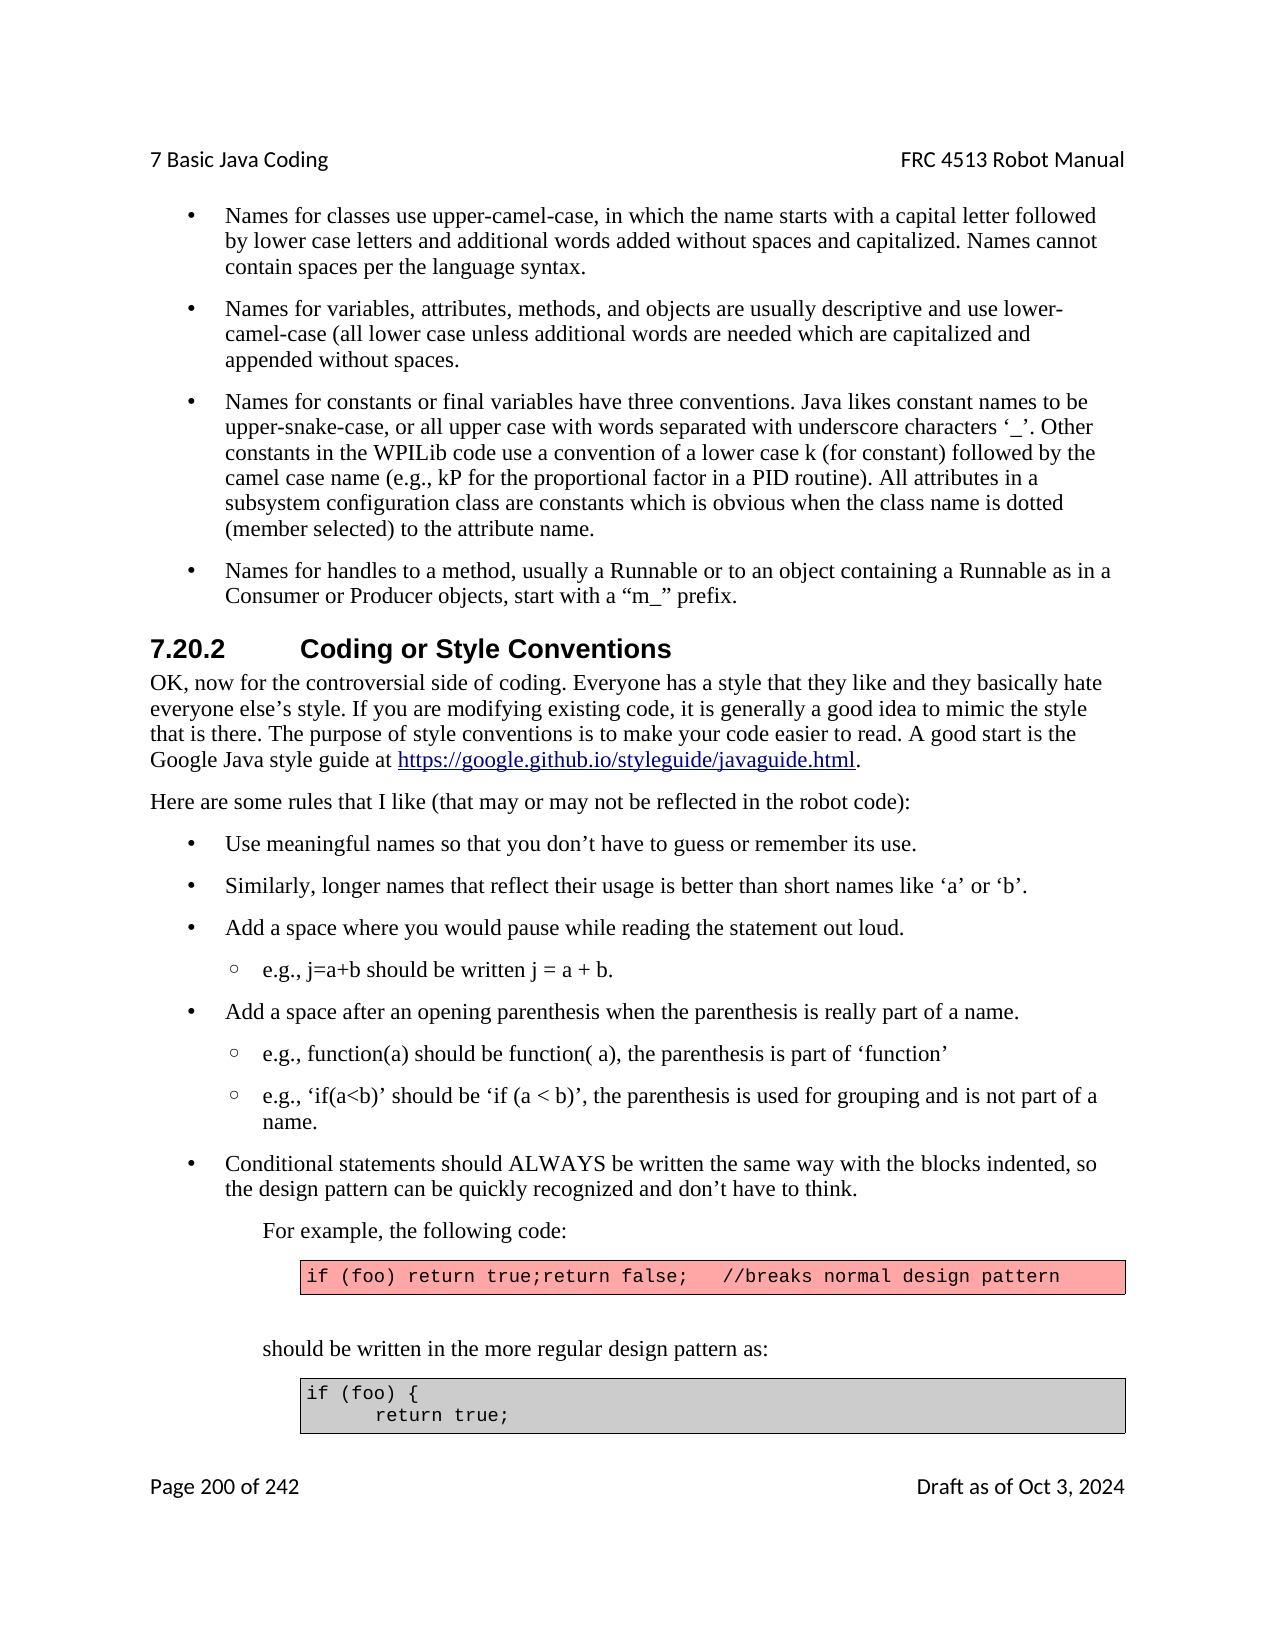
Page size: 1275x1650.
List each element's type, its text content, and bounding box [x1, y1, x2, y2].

text if (foo) { [301, 1379, 1125, 1399]
list Similarly, longer names that reflect their usage is better than short names like ‘a’ or ‘b’. [187, 873, 1125, 898]
text OK, now for the controversial side of coding. Everyone has a style that they like and they basically hate everyone else’s style. If you are modifying existing code, it is generally a good idea to mimic the style that is there. The purpose of style conventions is to make your code easier to read. A good start is the Google Java style guide at https://google.github.io/styleguide/javaguide.html. [150, 670, 1125, 772]
list Add a space where you would pause while reading the statement out loud. [187, 915, 1125, 940]
text return true; [301, 1399, 1125, 1433]
list Conditional statements should ALWAYS be written the same way with the blocks indented, so the design pattern can be quickly recognized and don’t have to think. [187, 1151, 1125, 1202]
list Names for variables, attributes, methods, and objects are usually descriptive and use lower-camel-case (all lower case unless additional words are needed which are capitalized and appended without spaces. [187, 296, 1125, 372]
list Use meaningful names so that you don’t have to guess or remember its use. [187, 831, 1125, 856]
subtitle Coding or Style Conventions [150, 634, 1125, 664]
list should be written in the more regular design pattern as: [225, 1336, 1125, 1361]
list e.g., j=a+b should be written j = a + b. [225, 957, 1125, 982]
list Names for constants or final variables have three conventions. Java likes constant names to be upper-snake-case, or all upper case with words separated with underscore characters ‘_’. Other constants in the WPILib code use a convention of a lower case k (for constant) followed by the camel case name (e.g., kP for the proportional factor in a PID routine). All attributes in a subsystem configuration class are constants which is obvious when the class name is dotted (member selected) to the attribute name. [187, 389, 1125, 541]
list For example, the following code: [225, 1218, 1125, 1244]
list e.g., ‘if(a<b)’ should be ‘if (a < b)’, the parenthesis is used for grouping and is not part of a name. [225, 1083, 1125, 1134]
text if (foo) return true;return false; //breaks normal design pattern [301, 1261, 1125, 1294]
list Add a space after an opening parenthesis when the parenthesis is really part of a name. [187, 999, 1125, 1024]
list e.g., function(a) should be function( a), the parenthesis is part of ‘function’ [225, 1041, 1125, 1067]
list Names for classes use upper-camel-case, in which the name starts with a capital letter followed by lower case letters and additional words added without spaces and capitalized. Names cannot contain spaces per the language syntax. [187, 203, 1125, 279]
text Here are some rules that I like (that may or may not be reflected in the robot code): [150, 789, 1125, 814]
list Names for handles to a method, usually a Runnable or to an object containing a Runnable as in a Consumer or Producer objects, start with a “m_” prefix. [187, 558, 1125, 609]
